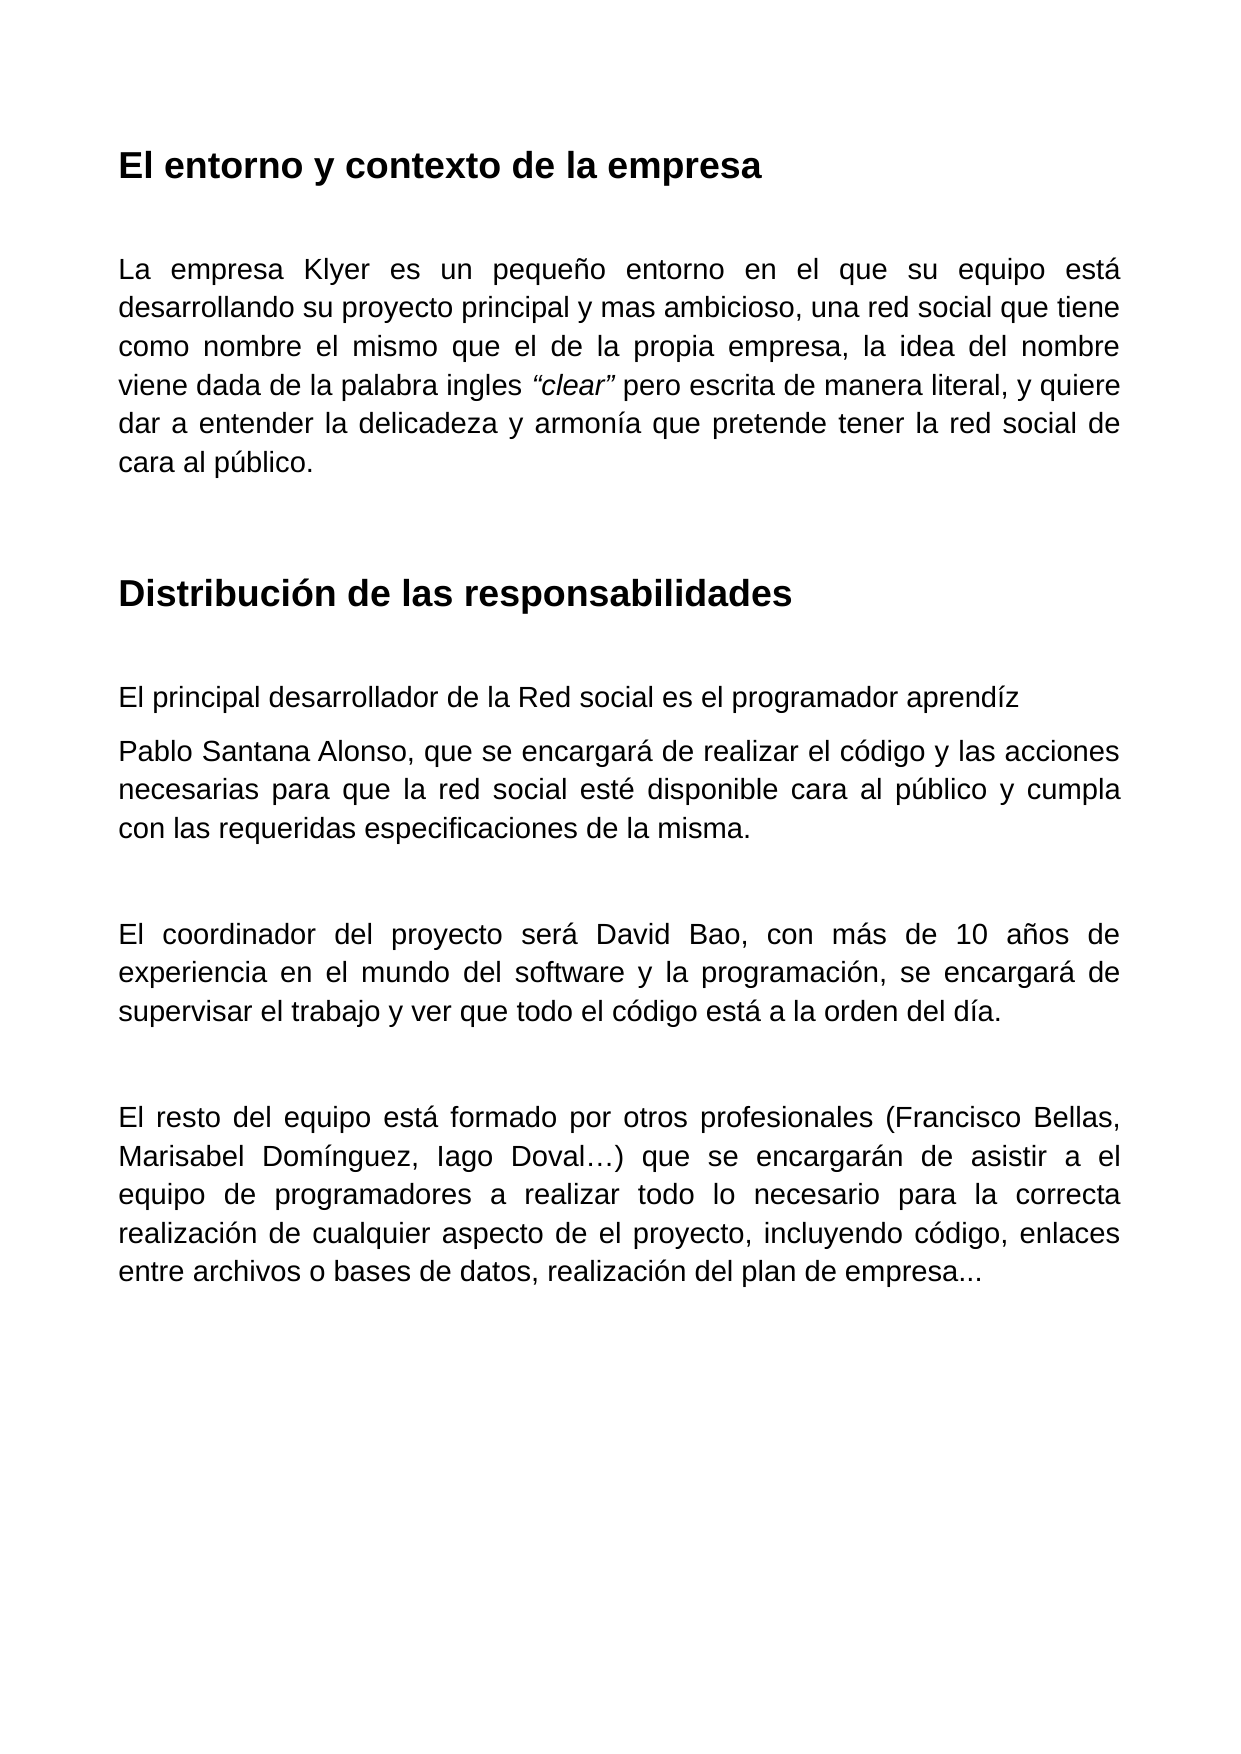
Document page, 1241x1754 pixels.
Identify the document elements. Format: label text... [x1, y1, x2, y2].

text El coordinador del proyecto será David Bao, con más de 10 años de experiencia en el mundo del software y la programación, se encargará de supervisar el trabajo y ver que todo el código está a la orden del día. [118, 917, 1122, 1027]
text La empresa Klyer es un pequeño entorno en el que su equipo está desarrollando su proyecto principal y mas ambicioso, una red social que tiene como nombre el mismo que el de la propia empresa, la idea del nombre viene dada de la palabra ingles “clear” pero escrita de manera literal, y quiere dar a entender la delicadeza y armonía que pretende tener la red social de cara al público. [118, 252, 1122, 478]
text El resto del equipo está formado por otros profesionales (Francisco Bellas, Marisabel Domínguez, Iago Doval…) que se encargarán de asistir a el equipo de programadores a realizar todo lo necesario para la correcta realización de cualquier aspecto de el proyecto, incluyendo código, enlaces entre archivos o bases de datos, realización del plan de empresa... [118, 1100, 1122, 1288]
text El principal desarrollador de la Red social es el programador aprendíz [118, 680, 1122, 714]
subtitle El entorno y contexto de la empresa [118, 143, 1122, 186]
text Pablo Santana Alonso, que se encargará de realizar el código y las acciones necesarias para que la red social esté disponible cara al público y cumpla con las requeridas especificaciones de la misma. [118, 733, 1122, 844]
subtitle Distribución de las responsabilidades [118, 572, 1122, 615]
